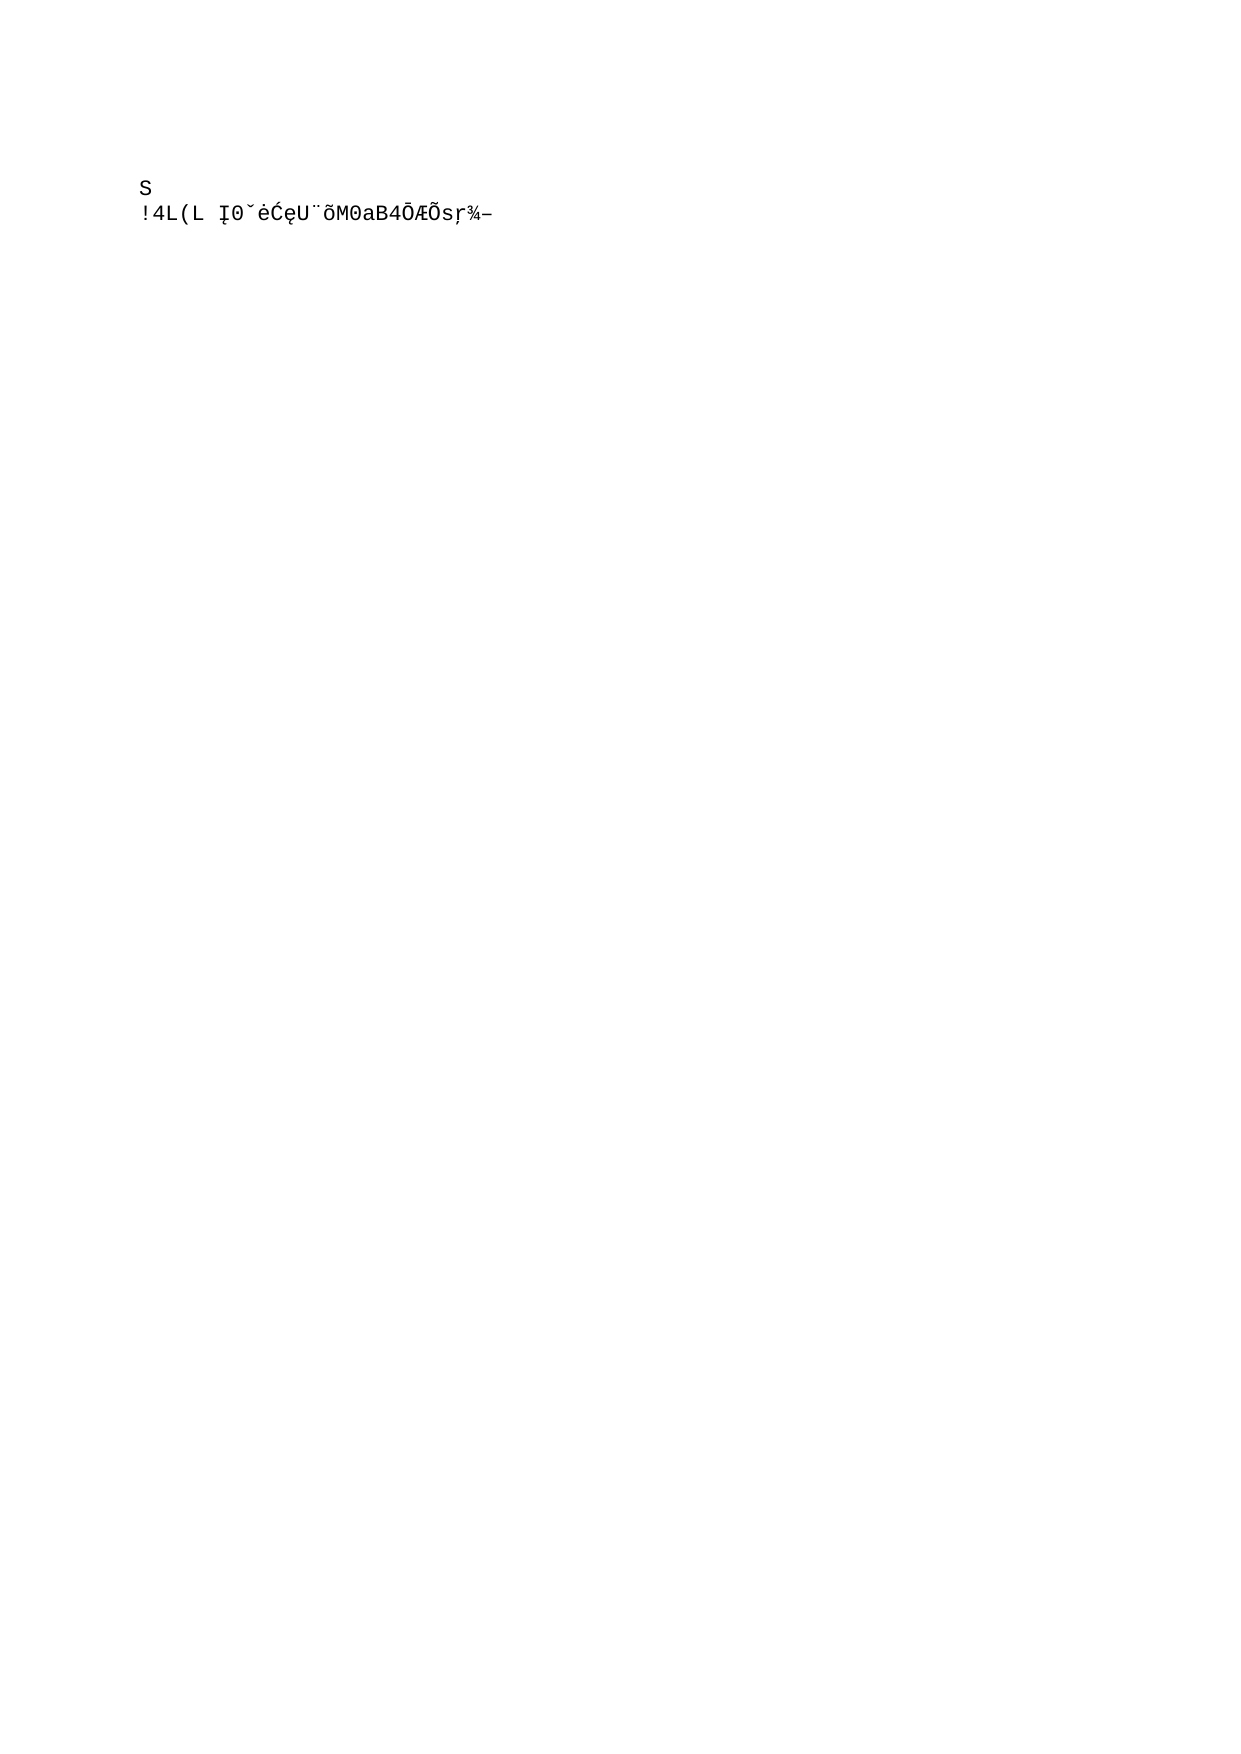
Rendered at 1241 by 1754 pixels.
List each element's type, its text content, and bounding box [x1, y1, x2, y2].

text !4L(L Į0ˇėĆęU¨õM0aB4ŌÆÕsŗ¾– [139, 202, 1101, 227]
text S [139, 177, 1101, 202]
